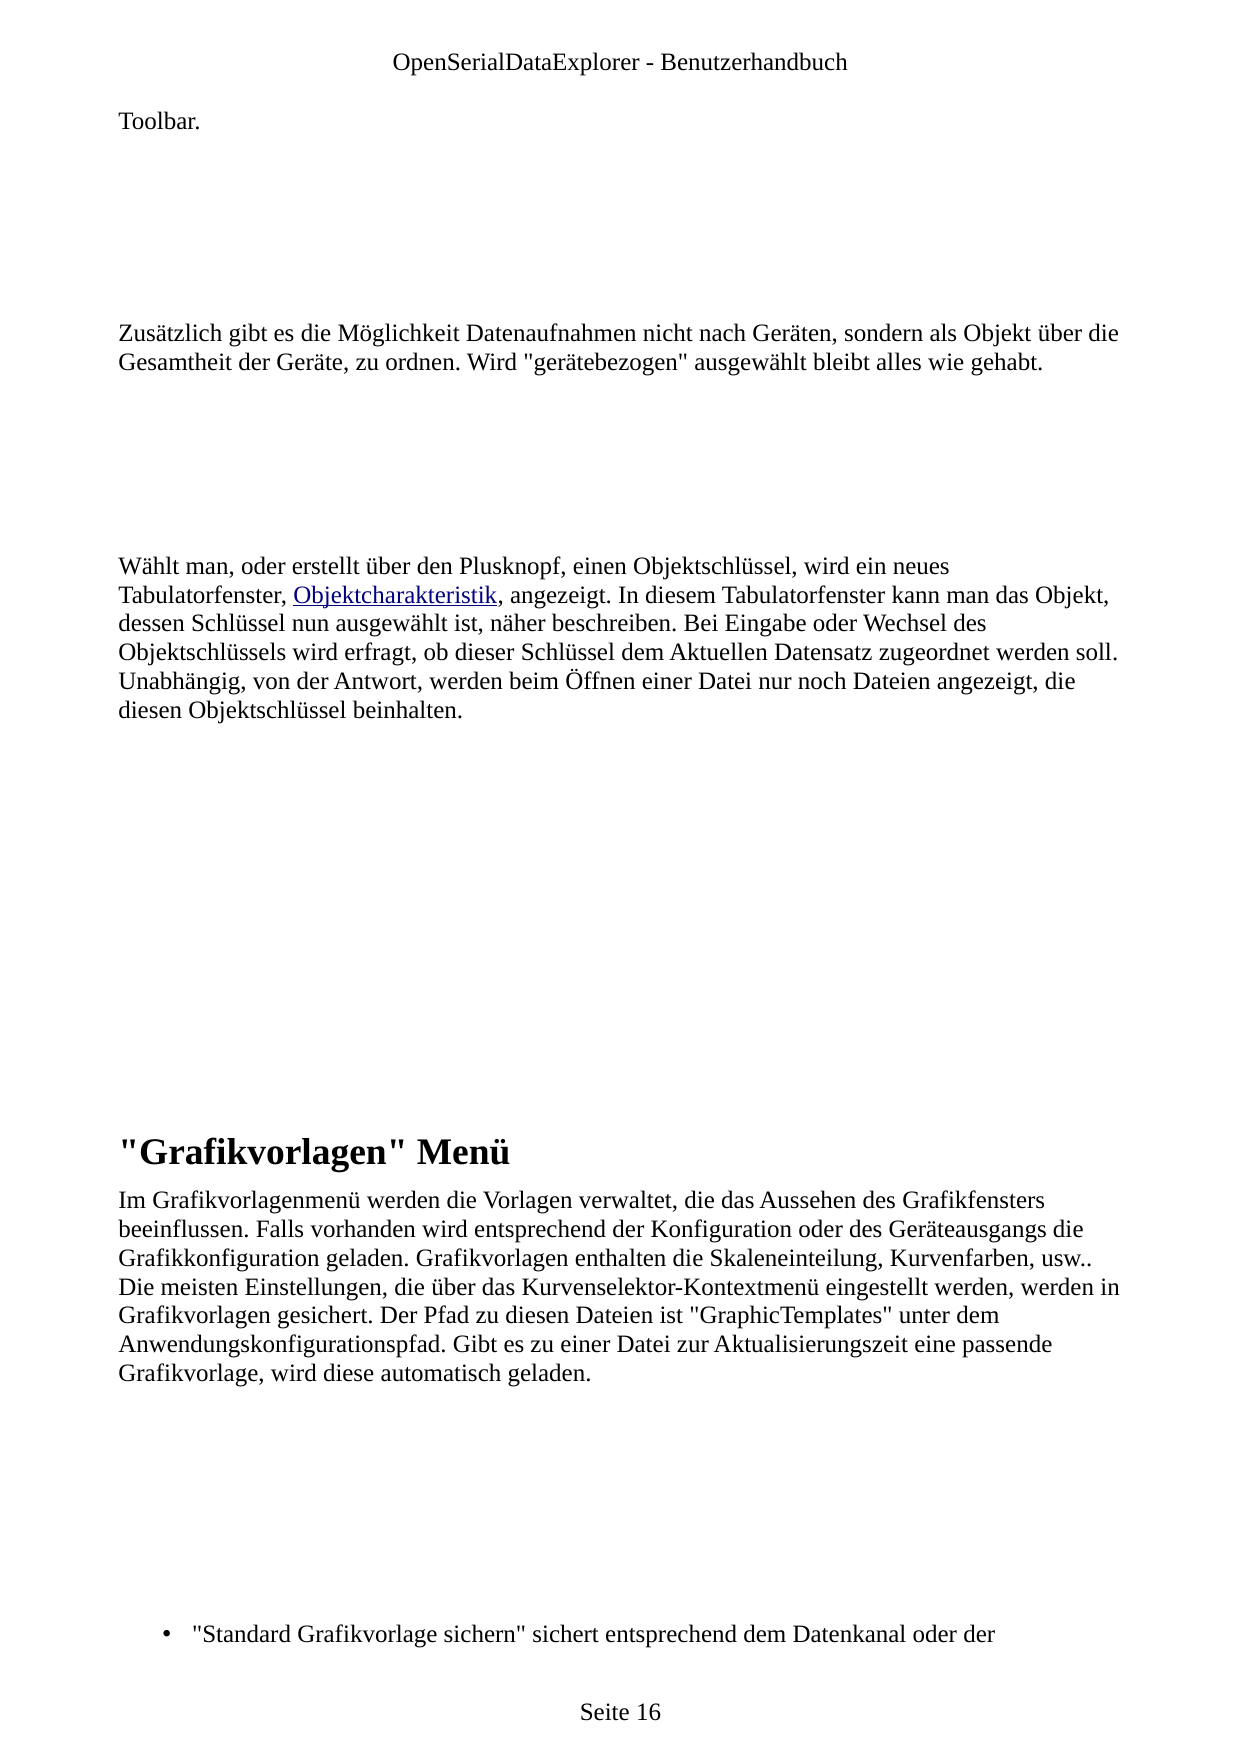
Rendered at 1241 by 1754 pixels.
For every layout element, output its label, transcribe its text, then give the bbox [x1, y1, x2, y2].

list "Standard Grafikvorlage sichern" sichert entsprechend dem Datenkanal oder der [162, 1619, 1122, 1648]
text Zusätzlich gibt es die Möglichkeit Datenaufnahmen nicht nach Geräten, sondern als Objekt über die Gesamtheit der Geräte, zu ordnen. Wird "gerätebezogen" ausgewählt bleibt alles wie gehabt. [118, 318, 1122, 376]
text Toolbar. [118, 106, 1122, 135]
text Im Grafikvorlagenmenü werden die Vorlagen verwaltet, die das Aussehen des Grafikfensters beeinflussen. Falls vorhanden wird entsprechend der Konfiguration oder des Geräteausgangs die Grafikkonfiguration geladen. Grafikvorlagen enthalten die Skaleneinteilung, Kurvenfarben, usw.. Die meisten Einstellungen, die über das Kurvenselektor-Kontextmenü eingestellt werden, werden in Grafikvorlagen gesichert. Der Pfad zu diesen Dateien ist "GraphicTemplates" unter dem Anwendungskonfigurationspfad. Gibt es zu einer Datei zur Aktualisierungszeit eine passende Grafikvorlage, wird diese automatisch geladen. [118, 1185, 1122, 1387]
subtitle "Grafikvorlagen" Menü [118, 1130, 1122, 1173]
text Wählt man, oder erstellt über den Plusknopf, einen Objektschlüssel, wird ein neues Tabulatorfenster, Objektcharakteristik, angezeigt. In diesem Tabulatorfenster kann man das Objekt, dessen Schlüssel nun ausgewählt ist, näher beschreiben. Bei Eingabe oder Wechsel des Objektschlüssels wird erfragt, ob dieser Schlüssel dem Aktuellen Datensatz zugeordnet werden soll. Unabhängig, von der Antwort, werden beim Öffnen einer Datei nur noch Dateien angezeigt, die diesen Objektschlüssel beinhalten. [118, 551, 1122, 723]
